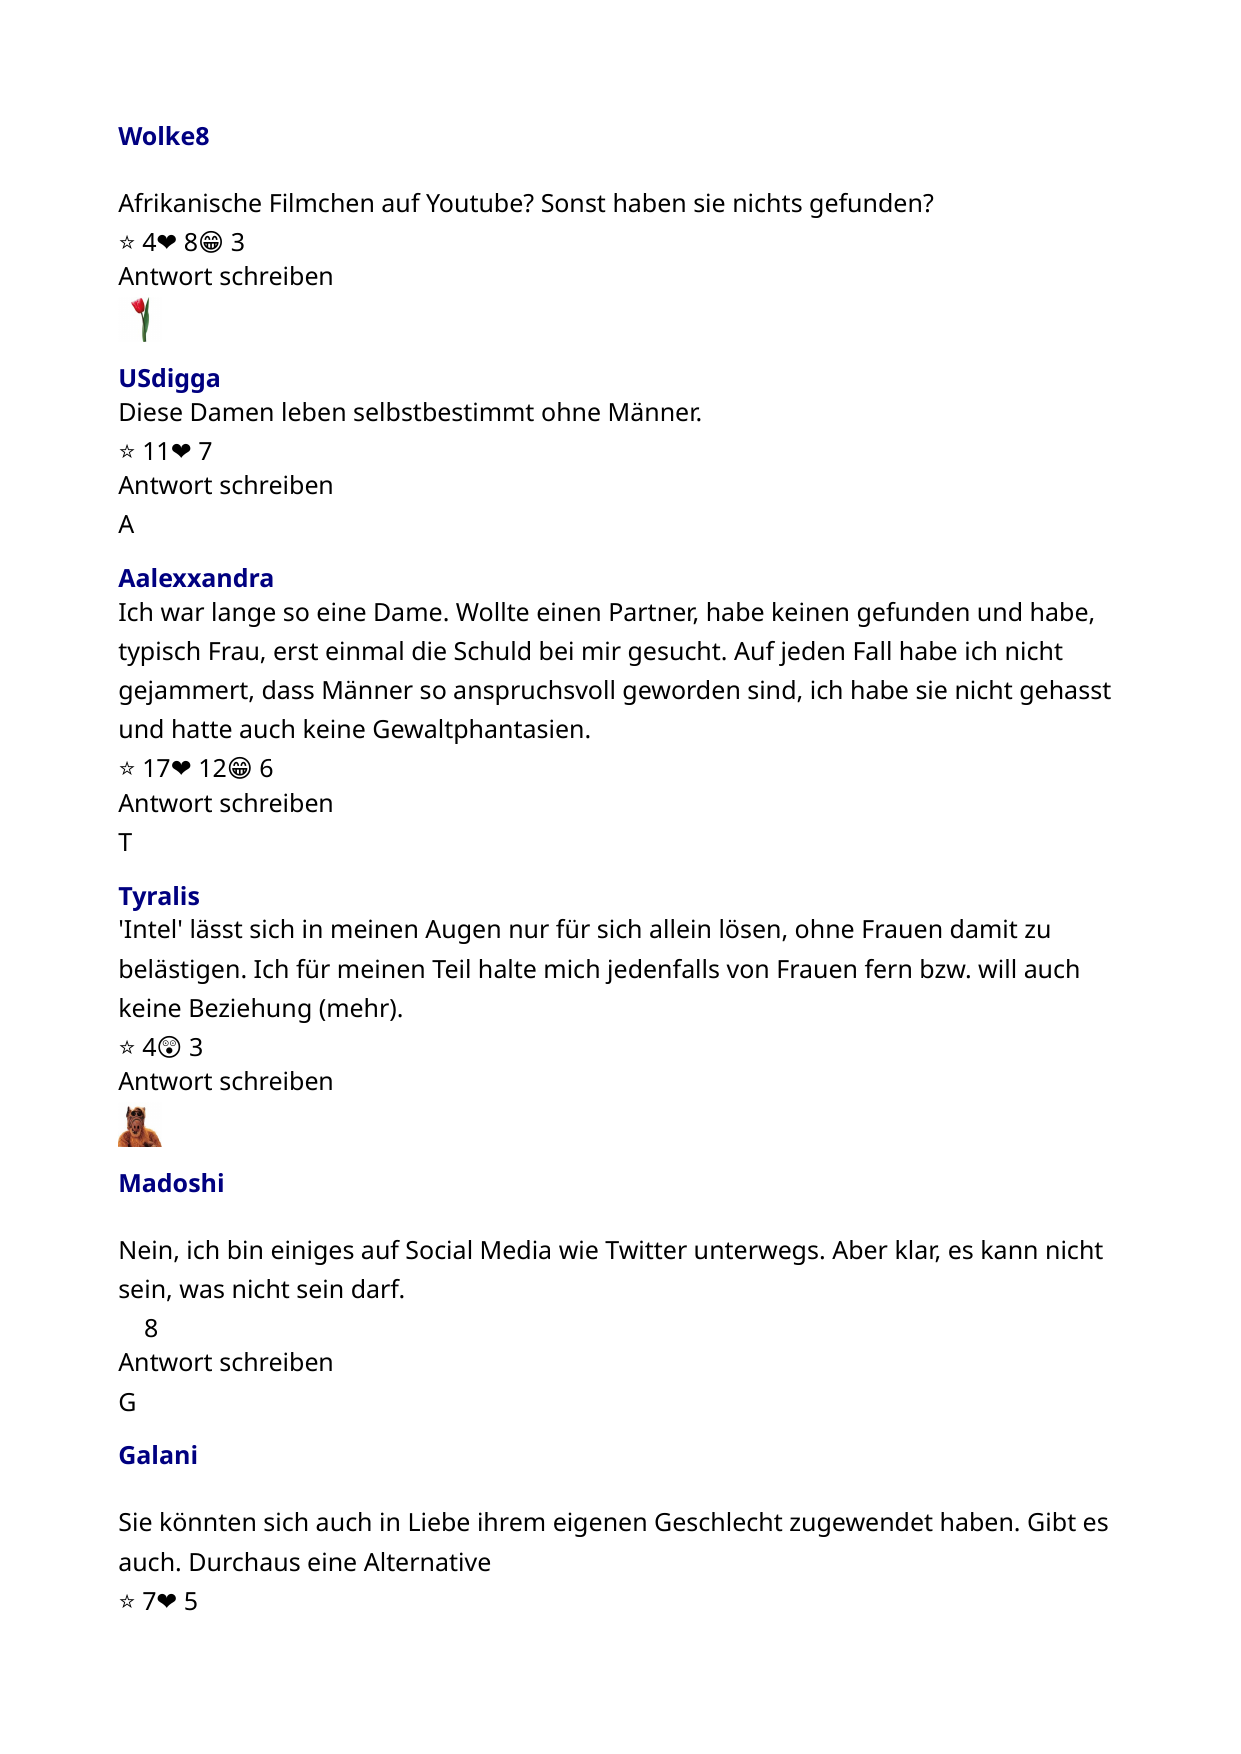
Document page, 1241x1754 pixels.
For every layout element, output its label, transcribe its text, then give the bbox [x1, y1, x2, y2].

subtitle Tyralis [118, 878, 1122, 912]
subtitle Wolke8 [118, 118, 1122, 152]
text Antwort schreiben [118, 1064, 1122, 1098]
text Afrikanische Filmchen auf Youtube? Sonst haben sie nichts gefunden? [118, 185, 1122, 219]
text Diese Damen leben selbstbestimmt ohne Männer. [118, 394, 1122, 428]
text Antwort schreiben [118, 258, 1122, 292]
subtitle Madoshi [118, 1166, 1122, 1199]
text Ich war lange so eine Dame. Wollte einen Partner, habe keinen gefunden und habe, typisch Frau, erst einmal die Schuld bei mir gesucht. Auf jeden Fall habe ich nicht gejammert, dass Männer so anspruchsvoll geworden sind, ich habe sie nicht gehasst und hatte auch keine Gewaltphantasien. [118, 594, 1122, 746]
text 'Intel' lässt sich in meinen Augen nur für sich allein lösen, ohne Frauen damit zu belästigen. Ich für meinen Teil halte mich jedenfalls von Frauen fern bzw. will auch keine Beziehung (mehr). [118, 912, 1122, 1024]
text T [118, 824, 1122, 858]
text G [118, 1384, 1122, 1418]
subtitle USdigga [118, 360, 1122, 394]
picture [118, 297, 162, 342]
picture [118, 1102, 162, 1147]
subtitle Galani [118, 1438, 1122, 1472]
text ⭐️ 4❤️ 8😁 3 [118, 224, 1122, 258]
text Antwort schreiben [118, 785, 1122, 819]
text ⭐️ 4😲 3 [118, 1030, 1122, 1064]
text 🤨 8 [118, 1311, 1122, 1345]
subtitle Aalexxandra [118, 560, 1122, 594]
text ⭐️ 7❤️ 5 [118, 1583, 1122, 1617]
text Antwort schreiben [118, 1345, 1122, 1379]
text Nein, ich bin einiges auf Social Media wie Twitter unterwegs. Aber klar, es kann nicht sein, was nicht sein darf. [118, 1233, 1122, 1306]
text A [118, 507, 1122, 541]
text Antwort schreiben [118, 467, 1122, 502]
text ⭐️ 17❤️ 12😁 6 [118, 751, 1122, 785]
text Sie könnten sich auch in Liebe ihrem eigenen Geschlecht zugewendet haben. Gibt es auch. Durchaus eine Alternative [118, 1505, 1122, 1578]
text ⭐️ 11❤️ 7 [118, 433, 1122, 467]
